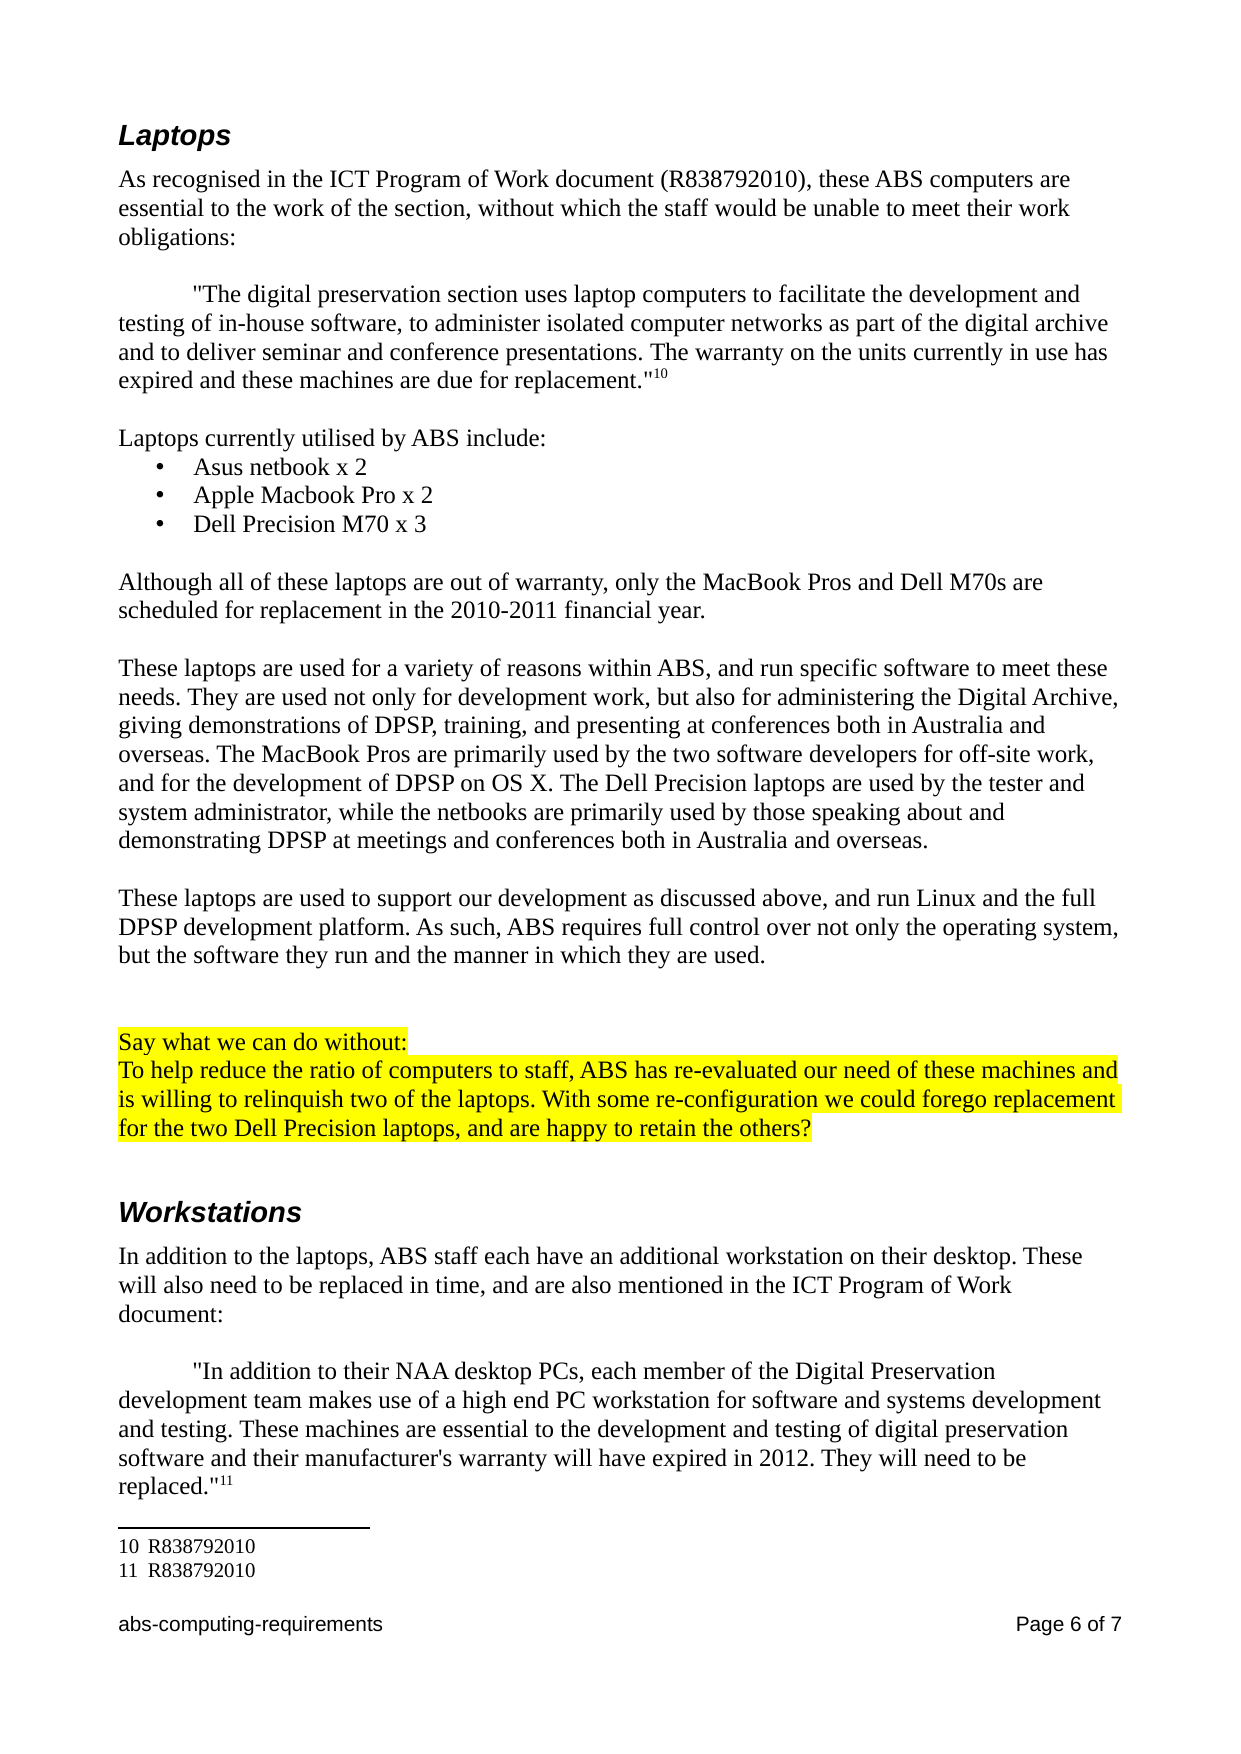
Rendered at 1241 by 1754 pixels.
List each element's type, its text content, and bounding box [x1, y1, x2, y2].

text These laptops are used to support our development as discussed above, and run Linux and the full DPSP development platform. As such, ABS requires full control over not only the operating system, but the software they run and the manner in which they are used. [118, 883, 1122, 969]
text Say what we can do without: [118, 1027, 1122, 1055]
list Apple Macbook Pro x 2 [156, 480, 1122, 509]
text R838792010 [118, 1558, 1122, 1582]
text Laptops currently utilised by ABS include: [118, 423, 1122, 452]
list Asus netbook x 2 [156, 452, 1122, 480]
text These laptops are used for a variety of reasons within ABS, and run specific software to meet these needs. They are used not only for development work, but also for administering the Digital Archive, giving demonstrations of DPSP, training, and presenting at conferences both in Australia and overseas. The MacBook Pros are primarily used by the two software developers for off-site work, and for the development of DPSP on OS X. The Dell Precision laptops are used by the tester and system administrator, while the netbooks are primarily used by those speaking about and demonstrating DPSP at meetings and conferences both in Australia and overseas. [118, 653, 1122, 854]
text Although all of these laptops are out of warranty, only the MacBook Pros and Dell M70s are scheduled for replacement in the 2010-2011 financial year. [118, 567, 1122, 624]
subtitle Workstations [118, 1195, 1122, 1229]
text To help reduce the ratio of computers to staff, ABS has re-evaluated our need of these machines and is willing to relinquish two of the laptops. With some re-configuration we could forego replacement for the two Dell Precision laptops, and are happy to retain the others? [118, 1055, 1122, 1142]
text As recognised in the ICT Program of Work document (R838792010), these ABS computers are essential to the work of the section, without which the staff would be unable to meet their work obligations: "The digital preservation section uses laptop computers to facilitate the development and testing of in-house software, to administer isolated computer networks as part of the digital archive and to deliver seminar and conference presentations. The warranty on the units currently in use has expired and these machines are due for replacement." [118, 164, 1122, 423]
text R838792010 [118, 1534, 1122, 1558]
text "In addition to their NAA desktop PCs, each member of the Digital Preservation development team makes use of a high end PC workstation for software and systems development and testing. These machines are essential to the development and testing of digital preservation software and their manufacturer's warranty will have expired in 2012. They will need to be replaced." [118, 1328, 1122, 1500]
subtitle Laptops [118, 118, 1122, 152]
text In addition to the laptops, ABS staff each have an additional workstation on their desktop. These will also need to be replaced in time, and are also mentioned in the ICT Program of Work document: [118, 1241, 1122, 1328]
list Dell Precision M70 x 3 [156, 509, 1122, 538]
